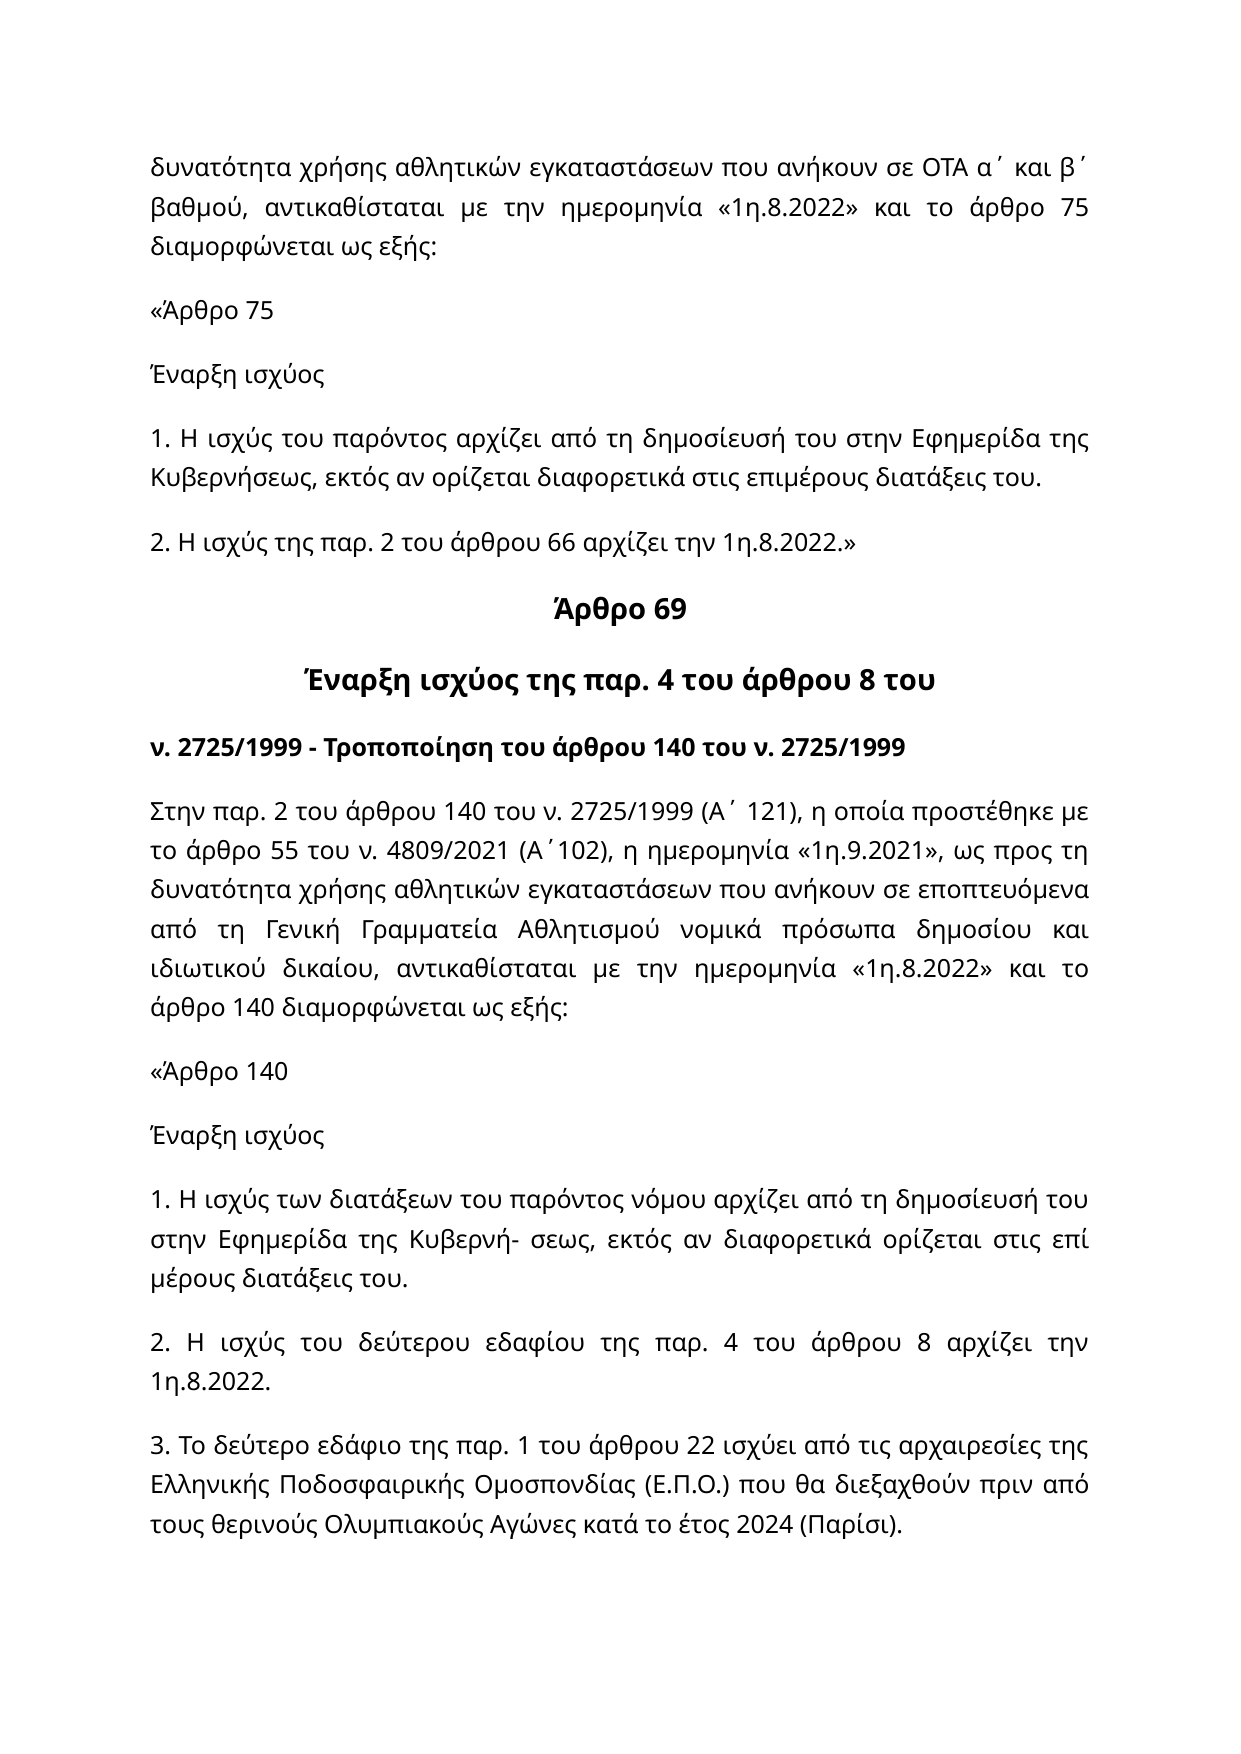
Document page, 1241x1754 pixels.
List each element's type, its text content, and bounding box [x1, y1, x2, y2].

text «Άρθρο 140 [150, 1054, 1090, 1088]
text 3. Το δεύτερο εδάφιο της παρ. 1 του άρθρου 22 ισχύει από τις αρχαιρεσίες της Ελληνικής Ποδοσφαιρικής Ομοσπονδίας (Ε.Π.Ο.) που θα διεξαχθούν πριν από τους θερινούς Ολυμπιακούς Αγώνες κατά το έτος 2024 (Παρίσι). [150, 1428, 1090, 1540]
text «Άρθρο 75 [150, 292, 1090, 327]
text 2. Η ισχύς της παρ. 2 του άρθρου 66 αρχίζει την 1η.8.2022.» [150, 524, 1090, 558]
text Έναρξη ισχύος [150, 357, 1090, 391]
text 1. Η ισχύς των διατάξεων του παρόντος νόμου αρχίζει από τη δημοσίευσή του στην Εφημερίδα της Κυβερνή- σεως, εκτός αν διαφορετικά ορίζεται στις επί μέρους διατάξεις του. [150, 1182, 1090, 1294]
text Έναρξη ισχύος [150, 1118, 1090, 1152]
text 2. Η ισχύς του δεύτερου εδαφίου της παρ. 4 του άρθρου 8 αρχίζει την 1η.8.2022. [150, 1324, 1090, 1398]
text δυνατότητα χρήσης αθλητικών εγκαταστάσεων που ανήκουν σε ΟΤΑ α΄ και β΄ βαθμού, αντικαθίσταται με την ημερομηνία «1η.8.2022» και το άρθρο 75 διαμορφώνεται ως εξής: [150, 150, 1090, 262]
text 1. Η ισχύς του παρόντος αρχίζει από τη δημοσίευσή του στην Εφημερίδα της Κυβερνήσεως, εκτός αν ορίζεται διαφορετικά στις επιμέρους διατάξεις του. [150, 421, 1090, 494]
text Στην παρ. 2 του άρθρου 140 του ν. 2725/1999 (Α΄ 121), η οποία προστέθηκε με το άρθρο 55 του ν. 4809/2021 (Α΄102), η ημερομηνία «1η.9.2021», ως προς τη δυνατότητα χρήσης αθλητικών εγκαταστάσεων που ανήκουν σε εποπτευόμενα από τη Γενική Γραμματεία Αθλητισμού νομικά πρόσωπα δημοσίου και ιδιωτικού δικαίου, αντικαθίσταται με την ημερομηνία «1η.8.2022» και το άρθρο 140 διαμορφώνεται ως εξής: [150, 794, 1090, 1024]
subtitle Άρθρο 69 [150, 588, 1090, 628]
subtitle Έναρξη ισχύος της παρ. 4 του άρθρου 8 του [150, 659, 1090, 699]
text ν. 2725/1999 - Τροποποίηση του άρθρου 140 του ν. 2725/1999 [150, 729, 1090, 764]
